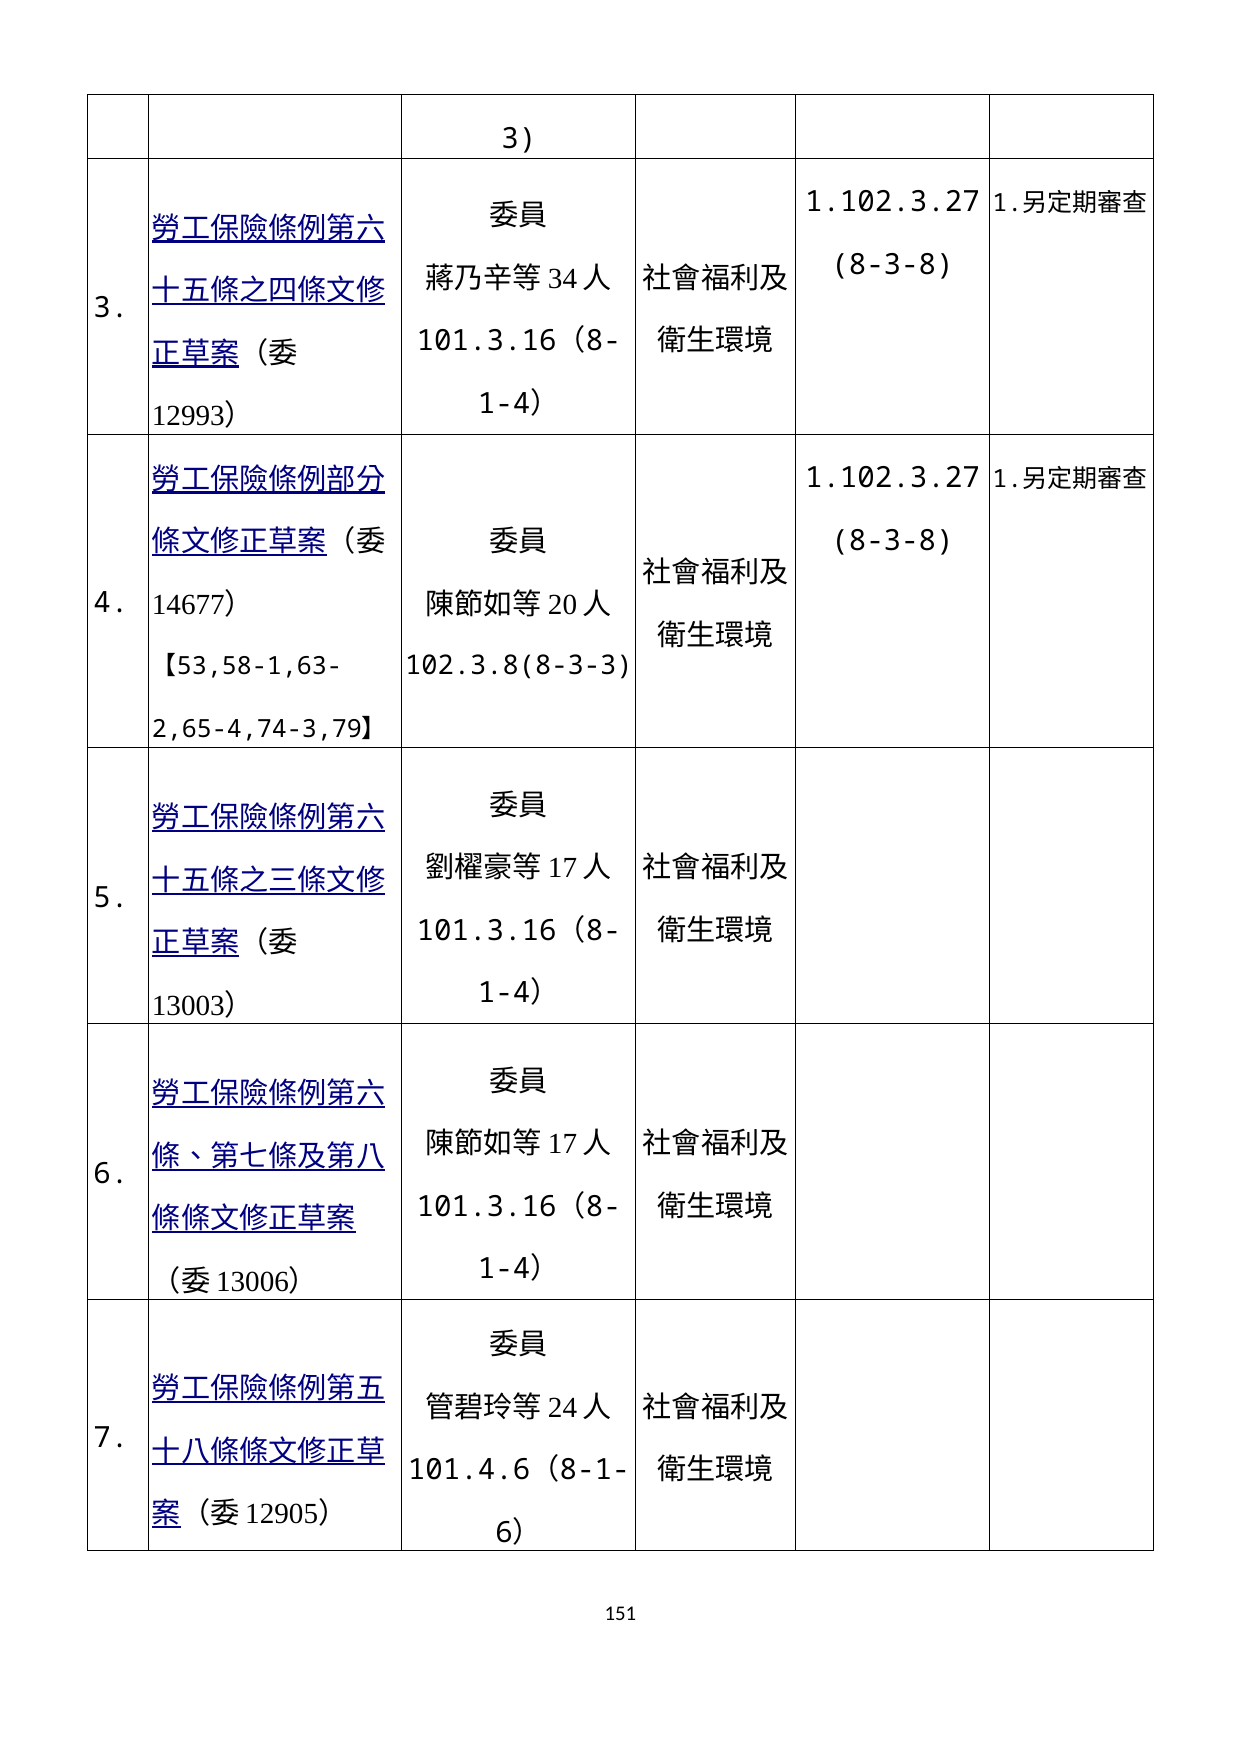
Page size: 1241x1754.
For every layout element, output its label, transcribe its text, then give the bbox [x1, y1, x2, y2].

table_cell 委員 劉櫂豪等17人 101.3.16（8-1-4） [402, 748, 635, 1023]
table_cell 勞工保險條例第六條、第七條及第八條條文修正草案（委13006） [149, 1024, 401, 1299]
table_cell 1.102.3.27 (8-3-8) [796, 435, 989, 747]
table_cell 1.102.3.27 (8-3-8) [796, 159, 989, 434]
table_cell [796, 1024, 989, 1299]
table_cell 委員 管碧玲等24人101.4.6（8-1-6） [402, 1300, 635, 1550]
table_cell 勞工保險條例第五十八條條文修正草案（委12905） [149, 1300, 401, 1550]
table_cell 1.另定期審查 [990, 435, 1153, 747]
table_cell 委員 陳節如等20人102.3.8(8-3-3) [402, 435, 635, 747]
table_cell 3) [402, 95, 635, 158]
table_cell 社會福利及衛生環境 [636, 1300, 795, 1550]
table_cell 勞工保險條例部分條文修正草案（委14677） 【53,58-1,63-2,65-4,74-3,79】 [149, 435, 401, 747]
table_cell [796, 748, 989, 1023]
table_cell [149, 95, 401, 158]
table_cell [796, 95, 989, 158]
table_cell [990, 748, 1153, 1023]
table_cell 1.另定期審查 [990, 159, 1153, 434]
table_cell 社會福利及衛生環境 [636, 748, 795, 1023]
table_cell 社會福利及衛生環境 [636, 435, 795, 747]
table_cell [990, 1024, 1153, 1299]
table_cell [88, 748, 148, 1023]
table_cell [88, 1024, 148, 1299]
table_cell [88, 95, 148, 158]
table_cell 勞工保險條例第六十五條之三條文修正草案（委13003） [149, 748, 401, 1023]
table_cell [636, 95, 795, 158]
table_cell [88, 435, 148, 747]
table_cell [990, 1300, 1153, 1550]
table_cell [796, 1300, 989, 1550]
table_cell 社會福利及衛生環境 [636, 1024, 795, 1299]
table_cell [88, 159, 148, 434]
table_cell [88, 1300, 148, 1550]
table_cell 委員 蔣乃辛等34人 101.3.16（8-1-4） [402, 159, 635, 434]
table_cell 勞工保險條例第六十五條之四條文修正草案（委12993） [149, 159, 401, 434]
table_cell [990, 95, 1153, 158]
table_cell 社會福利及衛生環境 [636, 159, 795, 434]
table_cell 委員 陳節如等17人101.3.16（8-1-4） [402, 1024, 635, 1299]
